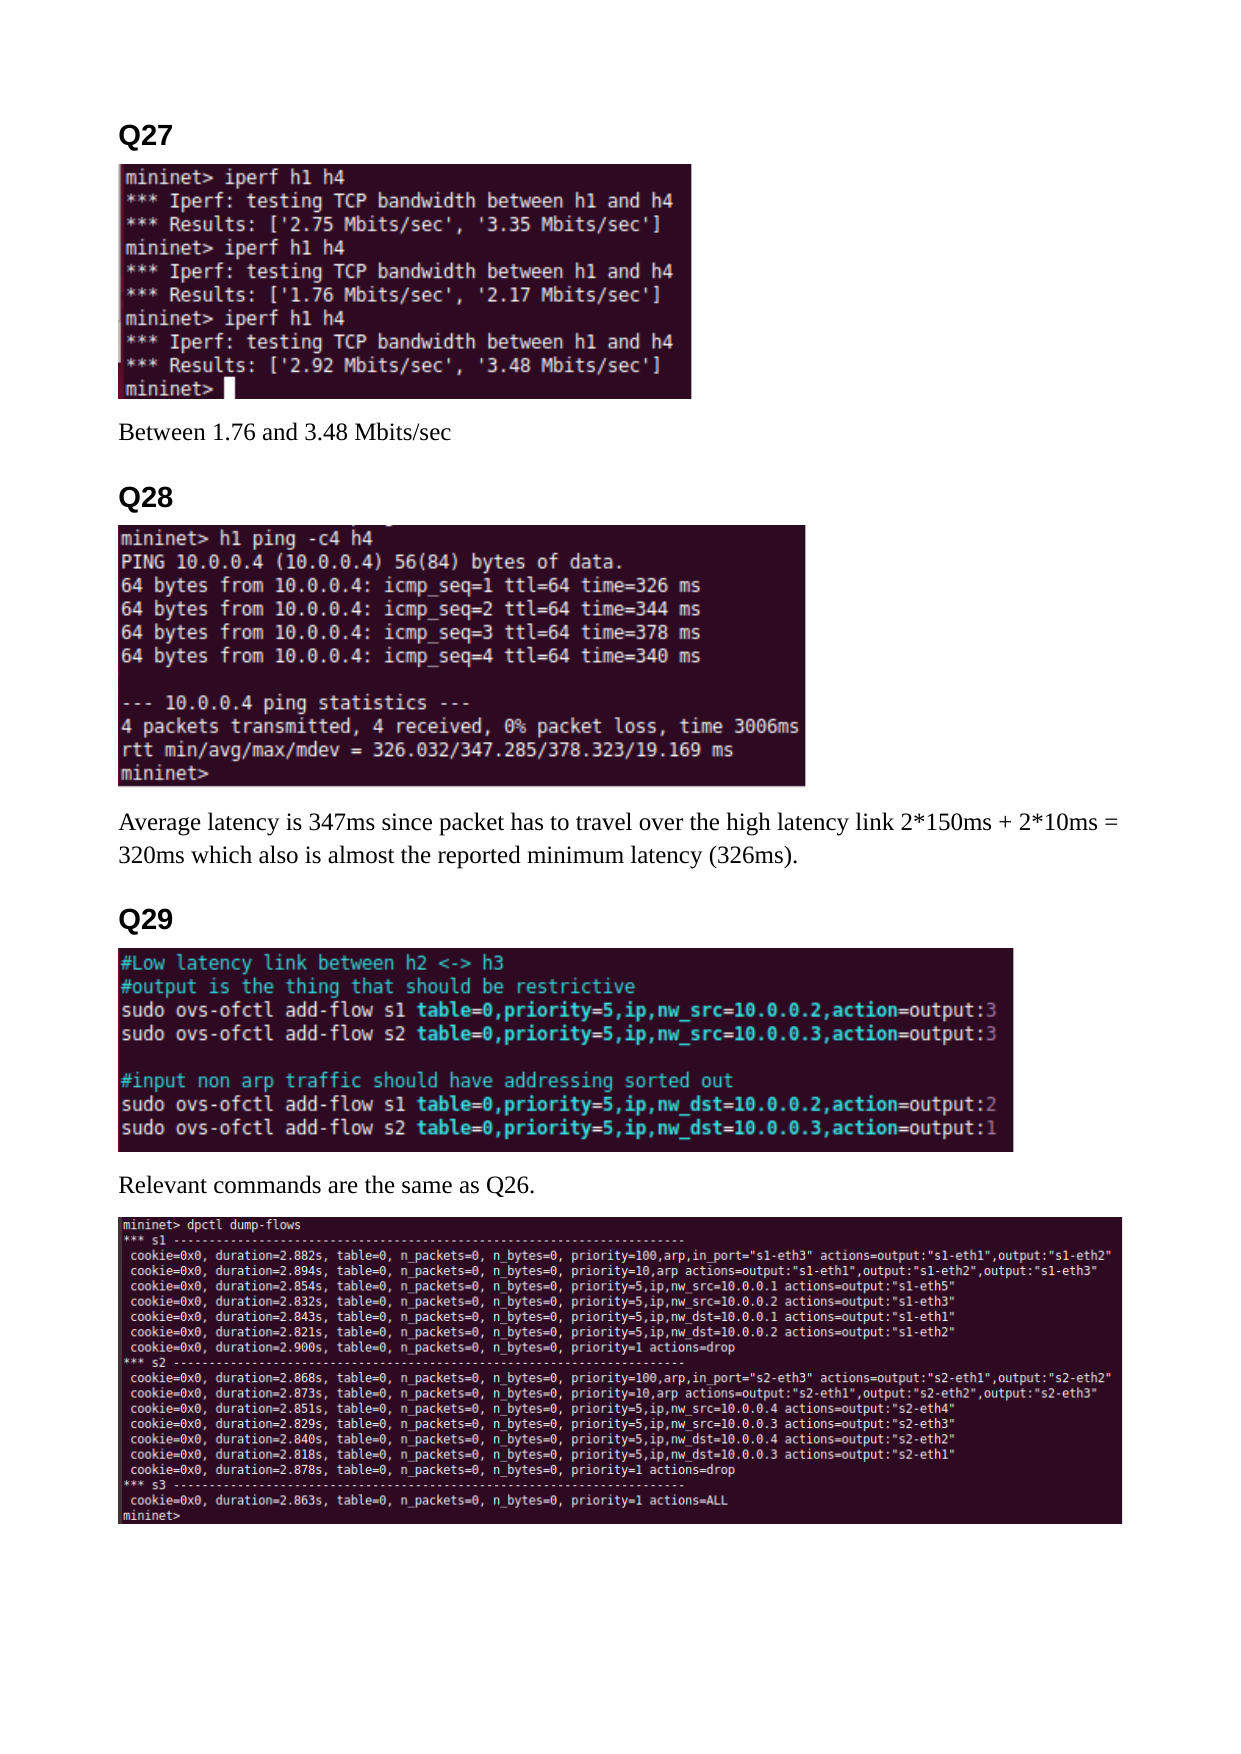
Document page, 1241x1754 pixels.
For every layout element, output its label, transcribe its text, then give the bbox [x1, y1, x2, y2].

subtitle Q28 [118, 479, 1122, 513]
subtitle Q27 [118, 118, 1122, 152]
text Average latency is 347ms since packet has to travel over the high latency link 2*150ms + 2*10ms = 320ms which also is almost the reported minimum latency (326ms). [118, 807, 1122, 869]
picture [118, 525, 806, 788]
text Between 1.76 and 3.48 Mbits/sec [118, 417, 1122, 446]
subtitle Q29 [118, 902, 1122, 936]
picture [118, 164, 692, 399]
picture [118, 948, 1014, 1152]
picture [118, 1217, 1123, 1524]
text Relevant commands are the same as Q26. [118, 1170, 1122, 1199]
